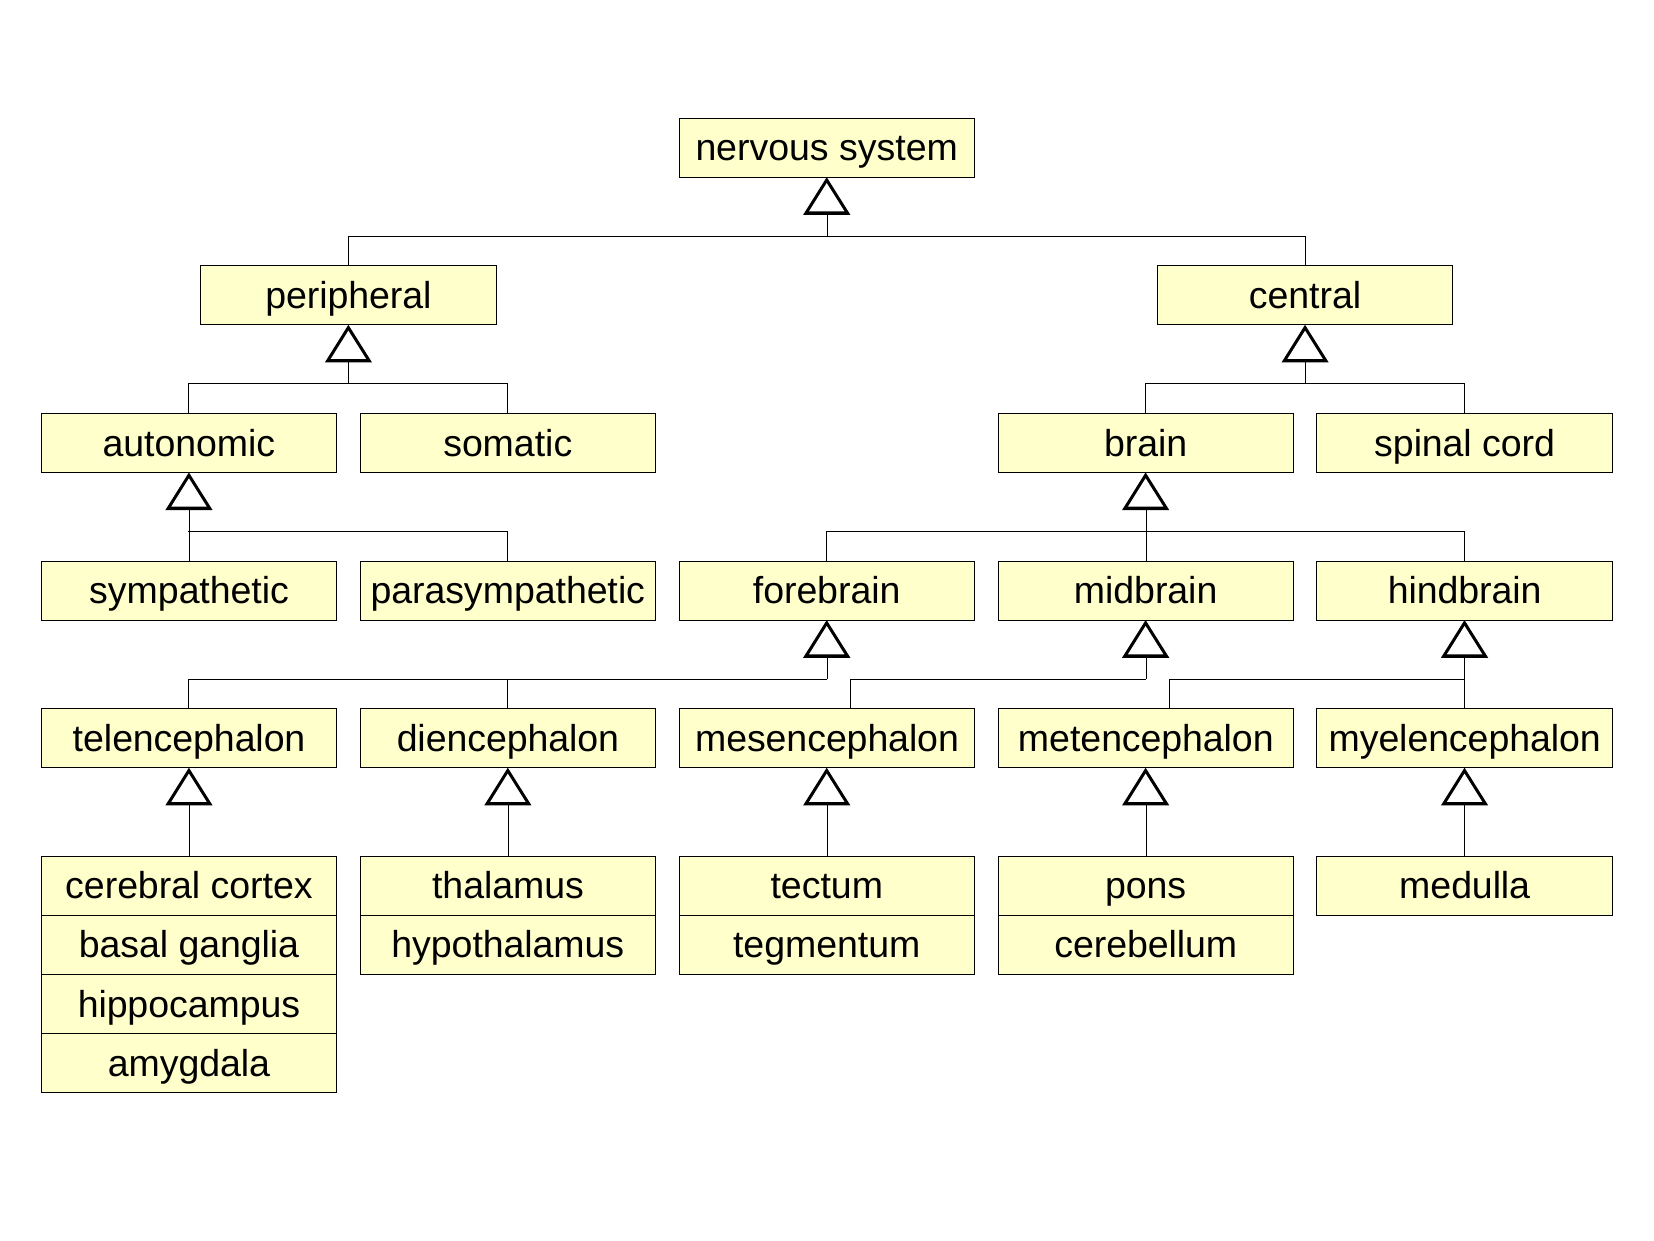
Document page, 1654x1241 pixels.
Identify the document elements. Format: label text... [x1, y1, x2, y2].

text_box metencephalon [998, 708, 1294, 768]
text_box amygdala [41, 1033, 337, 1093]
text_box hypothalamus [360, 915, 656, 975]
text_box sympathetic [41, 561, 337, 621]
text_box tegmentum [679, 915, 975, 975]
text_box forebrain [679, 561, 975, 621]
text_box autonomic [41, 413, 337, 473]
text_box diencephalon [360, 708, 656, 768]
text_box hippocampus [41, 974, 337, 1033]
text_box mesencephalon [679, 708, 975, 768]
text_box central [1157, 265, 1453, 325]
text_box brain [998, 413, 1294, 473]
text_box nervous system [679, 118, 975, 178]
text_box cerebellum [998, 915, 1294, 975]
text_box spinal cord [1316, 413, 1613, 473]
text_box midbrain [998, 561, 1294, 621]
text_box parasympathetic [360, 561, 656, 621]
text_box pons [998, 856, 1294, 915]
text_box peripheral [200, 265, 497, 325]
text_box tectum [679, 856, 975, 915]
text_box basal ganglia [41, 915, 337, 974]
text_box hindbrain [1316, 561, 1613, 621]
text_box telencephalon [41, 708, 337, 768]
text_box cerebral cortex [41, 856, 337, 915]
text_box myelencephalon [1316, 708, 1613, 768]
text_box thalamus [360, 856, 656, 915]
text_box medulla [1316, 856, 1613, 916]
text_box somatic [360, 413, 656, 473]
